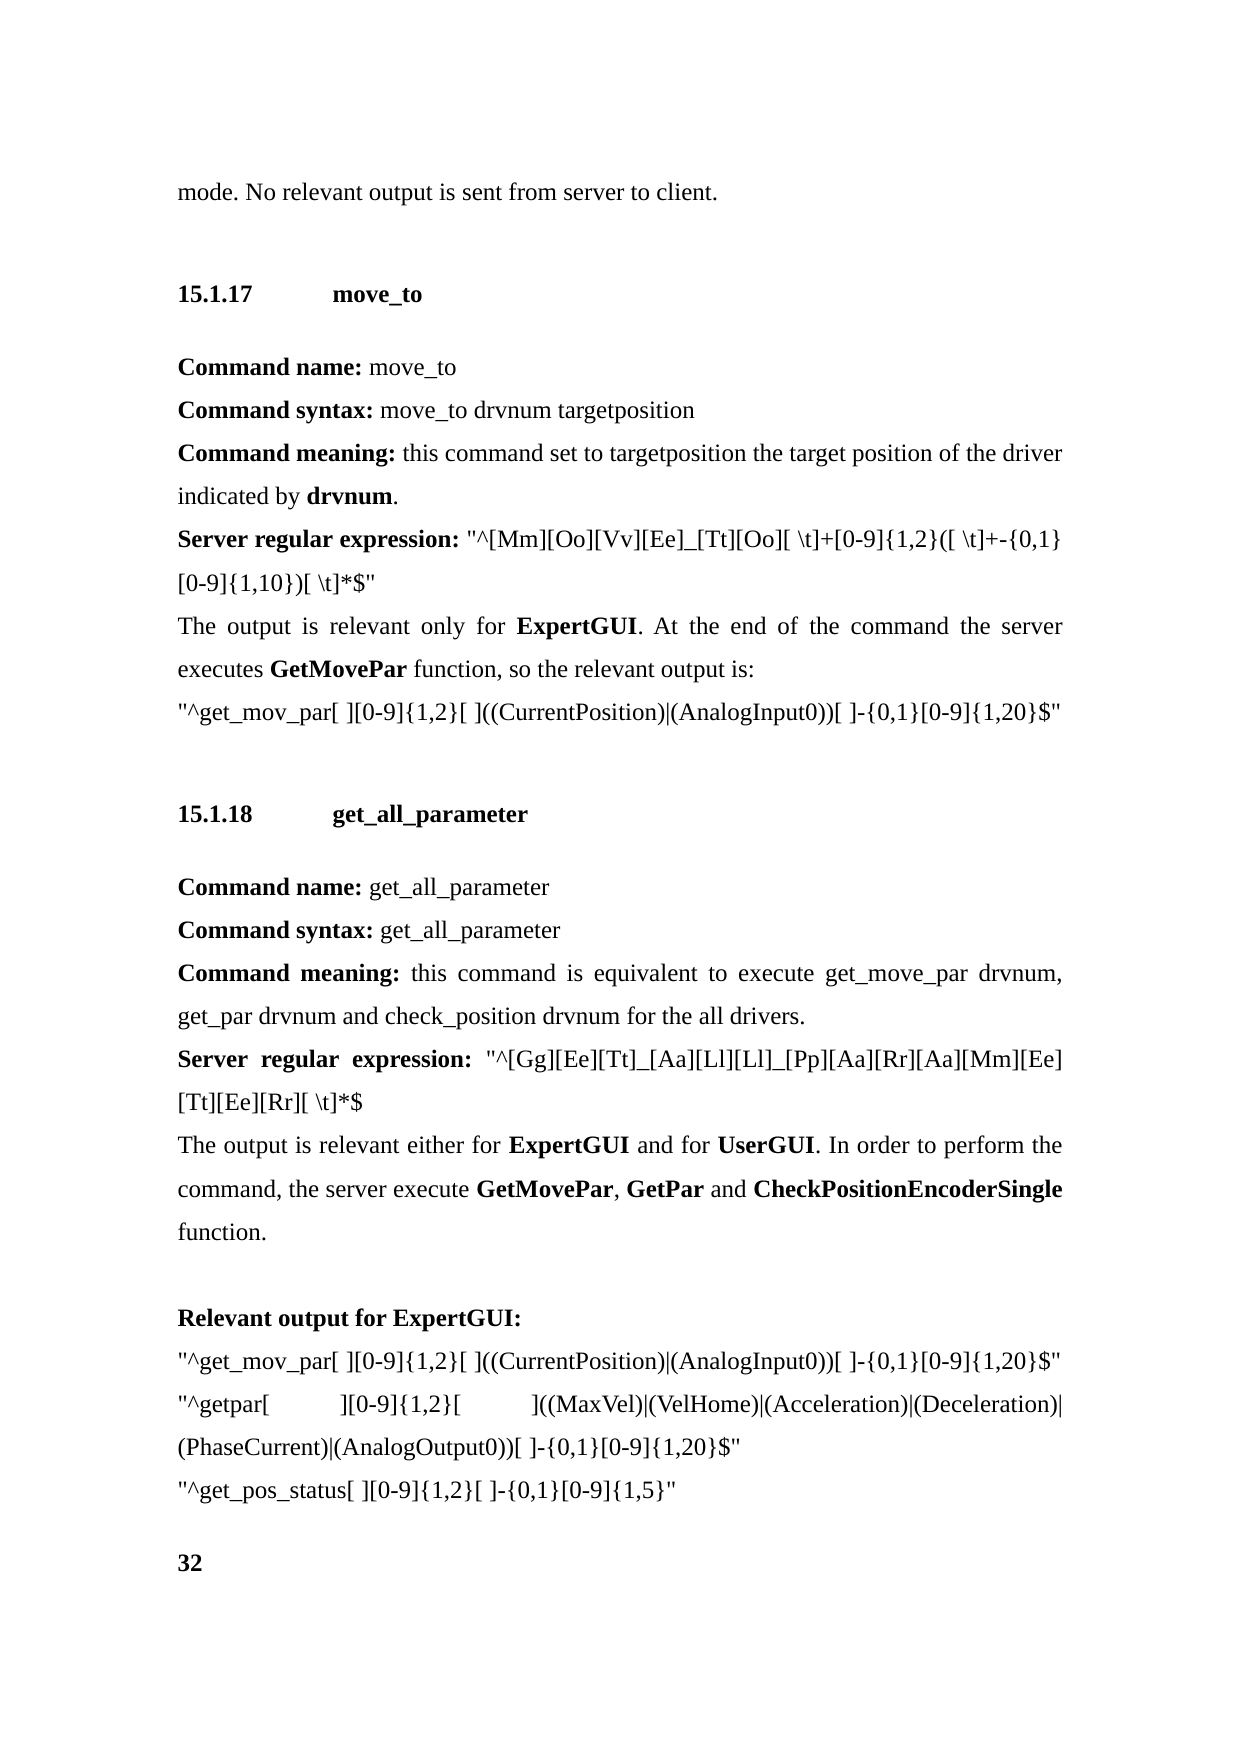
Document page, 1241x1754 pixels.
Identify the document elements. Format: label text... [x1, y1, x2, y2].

text "^getpar[ ][0-9]{1,2}[ ]((MaxVel)|(VelHome)|(Acceleration)|(Deceleration)|(PhaseCurrent)|(AnalogOutput0))[ ]-{0,1}[0-9]{1,20}$" [177, 1389, 1063, 1461]
subtitle get_all_parameter [177, 799, 1063, 828]
text Server regular expression: "^[Gg][Ee][Tt]_[Aa][Ll][Ll]_[Pp][Aa][Rr][Aa][Mm][Ee][Tt][Ee][Rr][ \t]*$ [177, 1044, 1063, 1116]
text Command syntax: move_to drvnum targetposition [177, 395, 1063, 424]
text The output is relevant only for ExpertGUI. At the end of the command the server executes GetMovePar function, so the relevant output is: [177, 611, 1063, 683]
text Command meaning: this command is equivalent to execute get_move_par drvnum, get_par drvnum and check_position drvnum for the all drivers. [177, 958, 1063, 1030]
subtitle move_to [177, 279, 1063, 308]
text Server regular expression: "^[Mm][Oo][Vv][Ee]_[Tt][Oo][ \t]+[0-9]{1,2}([ \t]+-{0,1}[0-9]{1,10})[ \t]*$" [177, 524, 1063, 596]
text mode. No relevant output is sent from server to client. [177, 177, 1063, 206]
text Command syntax: get_all_parameter [177, 915, 1063, 944]
text "^get_mov_par[ ][0-9]{1,2}[ ]((CurrentPosition)|(AnalogInput0))[ ]-{0,1}[0-9]{1,20}$" [177, 697, 1063, 726]
text "^get_mov_par[ ][0-9]{1,2}[ ]((CurrentPosition)|(AnalogInput0))[ ]-{0,1}[0-9]{1,20}$" [177, 1346, 1063, 1375]
text Command name: get_all_parameter [177, 872, 1063, 901]
text The output is relevant either for ExpertGUI and for UserGUI. In order to perform the command, the server execute GetMovePar, GetPar and CheckPositionEncoderSingle function. [177, 1131, 1063, 1246]
text "^get_pos_status[ ][0-9]{1,2}[ ]-{0,1}[0-9]{1,5}" [177, 1476, 1063, 1504]
text Command meaning: this command set to targetposition the target position of the driver indicated by drvnum. [177, 438, 1063, 510]
text Relevant output for ExpertGUI: [177, 1303, 1063, 1332]
text Command name: move_to [177, 352, 1063, 381]
